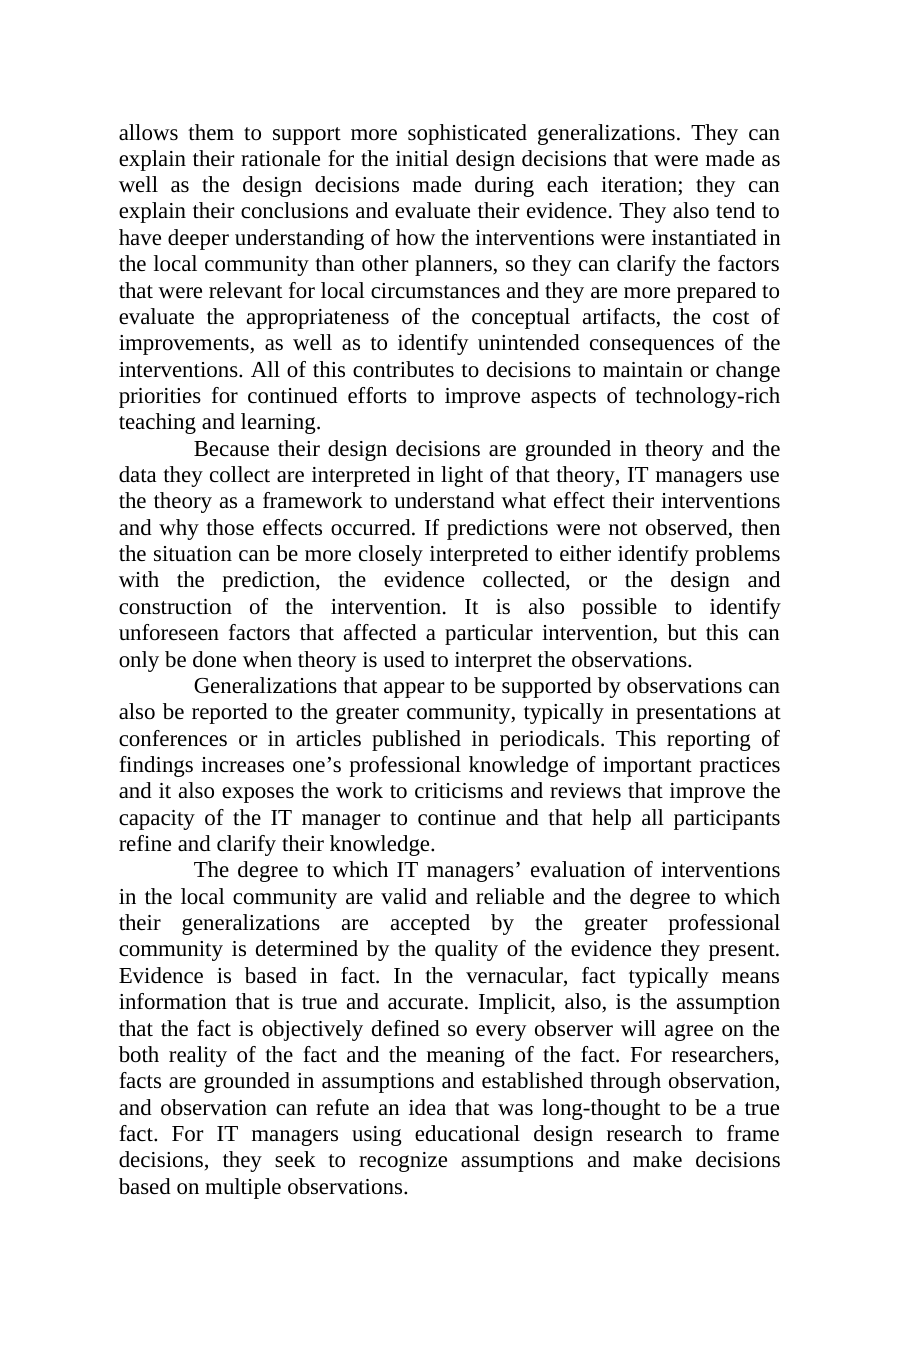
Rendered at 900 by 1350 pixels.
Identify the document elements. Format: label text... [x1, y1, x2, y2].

text Generalizations that appear to be supported by observations can also be reported to the greater community, typically in presentations at conferences or in articles published in periodicals. This reporting of findings increases one’s professional knowledge of important practices and it also exposes the work to criticisms and reviews that improve the capacity of the IT manager to continue and that help all participants refine and clarify their knowledge. [118, 672, 781, 856]
text Because their design decisions are grounded in theory and the data they collect are interpreted in light of that theory, IT managers use the theory as a framework to understand what effect their interventions and why those effects occurred. If predictions were not observed, then the situation can be more closely interpreted to either identify problems with the prediction, the evidence collected, or the design and construction of the intervention. It is also possible to identify unforeseen factors that affected a particular intervention, but this can only be done when theory is used to interpret the observations. [118, 435, 781, 672]
text allows them to support more sophisticated generalizations. They can explain their rationale for the initial design decisions that were made as well as the design decisions made during each iteration; they can explain their conclusions and evaluate their evidence. They also tend to have deeper understanding of how the interventions were instantiated in the local community than other planners, so they can clarify the factors that were relevant for local circumstances and they are more prepared to evaluate the appropriateness of the conceptual artifacts, the cost of improvements, as well as to identify unintended consequences of the interventions. All of this contributes to decisions to maintain or change priorities for continued efforts to improve aspects of technology-rich teaching and learning. [118, 118, 781, 435]
text The degree to which IT managers’ evaluation of interventions in the local community are valid and reliable and the degree to which their generalizations are accepted by the greater professional community is determined by the quality of the evidence they present. Evidence is based in fact. In the vernacular, fact typically means information that is true and accurate. Implicit, also, is the assumption that the fact is objectively defined so every observer will agree on the both reality of the fact and the meaning of the fact. For researchers, facts are grounded in assumptions and established through observation, and observation can refute an idea that was long-thought to be a true fact. For IT managers using educational design research to frame decisions, they seek to recognize assumptions and make decisions based on multiple observations. [118, 856, 781, 1199]
